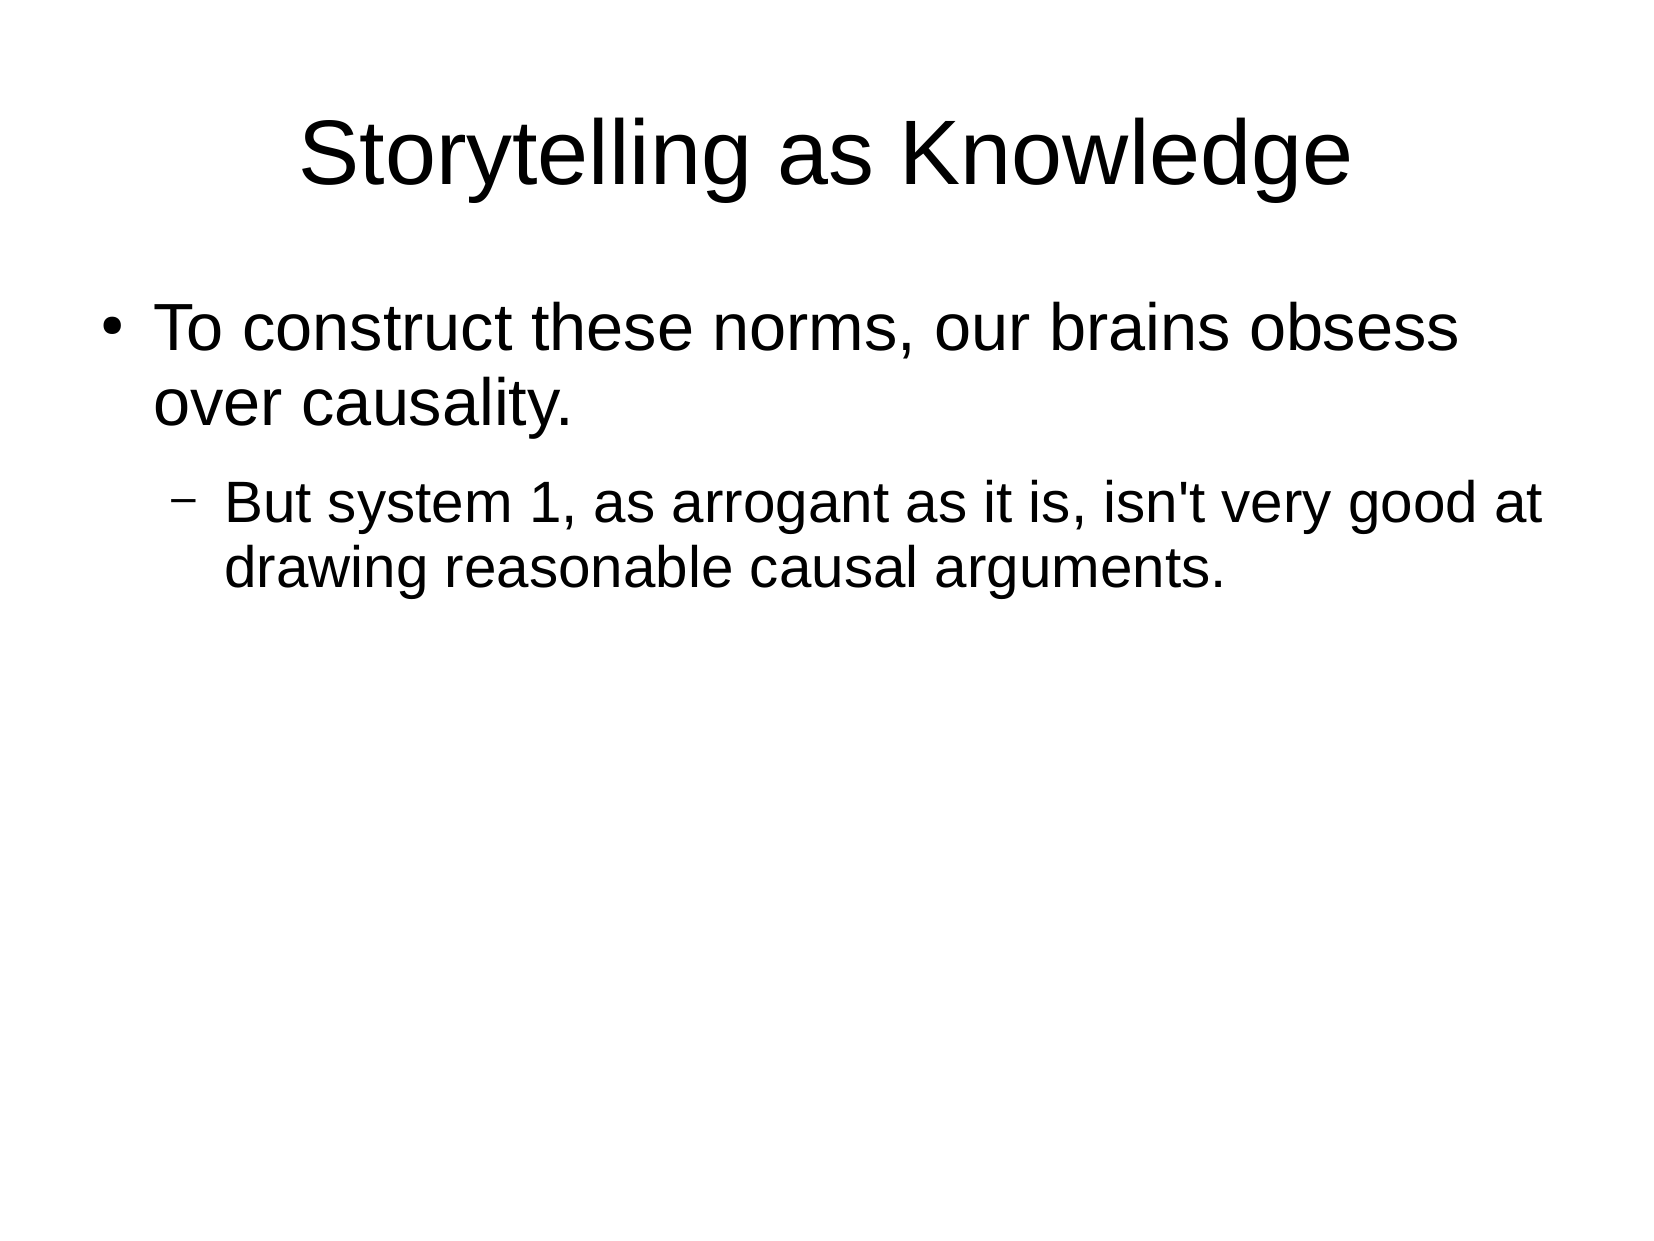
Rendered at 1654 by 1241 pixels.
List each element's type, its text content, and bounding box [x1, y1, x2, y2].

title Storytelling as Knowledge [82, 49, 1571, 257]
list To construct these norms, our brains obsess over causality. But system 1, as arrogant as it is, isn't very good at drawing reasonable causal arguments. [82, 290, 1571, 1010]
